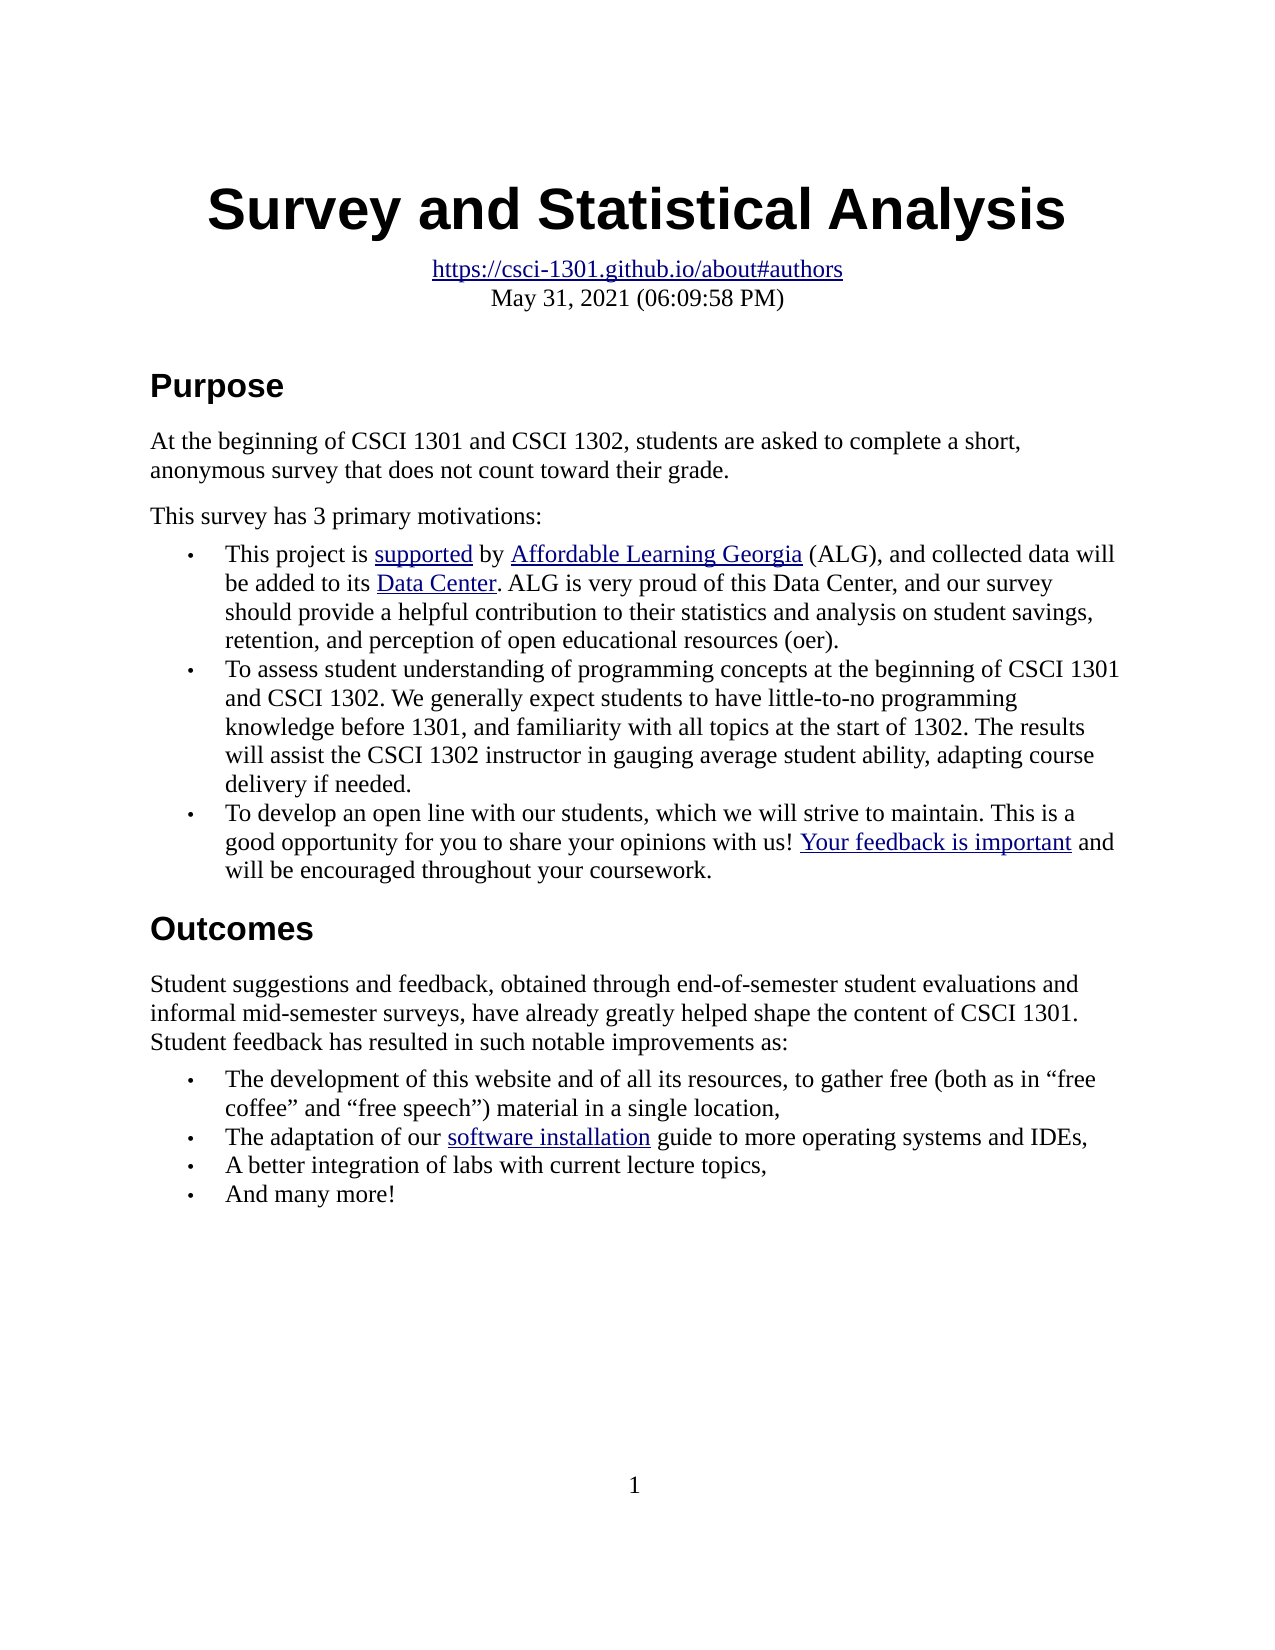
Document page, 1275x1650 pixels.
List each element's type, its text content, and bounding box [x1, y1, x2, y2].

list The adaptation of our software installation guide to more operating systems and IDEs, [187, 1122, 1125, 1151]
title Survey and Statistical Analysis [150, 175, 1125, 242]
text Student suggestions and feedback, obtained through end-of-semester student evaluations and informal mid-semester surveys, have already greatly helped shape the content of CSCI 1301. Student feedback has resulted in such notable improvements as: [150, 969, 1125, 1055]
subtitle Outcomes [150, 909, 1125, 948]
text At the beginning of CSCI 1301 and CSCI 1302, students are asked to complete a short, anonymous survey that does not count toward their grade. [150, 426, 1125, 483]
text May 31, 2021 (06:09:58 PM) [150, 283, 1125, 312]
list To assess student understanding of programming concepts at the beginning of CSCI 1301 and CSCI 1302. We generally expect students to have little-to-no programming knowledge before 1301, and familiarity with all topics at the start of 1302. The results will assist the CSCI 1302 instructor in gauging average student ability, adapting course delivery if needed. [187, 654, 1125, 798]
text This survey has 3 primary motivations: [150, 501, 1125, 530]
text https://csci-1301.github.io/about#authors [150, 254, 1125, 283]
list This project is supported by Affordable Learning Georgia (ALG), and collected data will be added to its Data Center. ALG is very proud of this Data Center, and our survey should provide a helpful contribution to their statistics and analysis on student savings, retention, and perception of open educational resources (oer). [187, 539, 1125, 654]
list And many more! [187, 1179, 1125, 1208]
list To develop an open line with our students, which we will strive to maintain. This is a good opportunity for you to share your opinions with us! Your feedback is important and will be encouraged throughout your coursework. [187, 798, 1125, 884]
list The development of this website and of all its resources, to gather free (both as in “free coffee” and “free speech”) material in a single location, [187, 1064, 1125, 1122]
subtitle Purpose [150, 366, 1125, 404]
list A better integration of labs with current lecture topics, [187, 1151, 1125, 1179]
